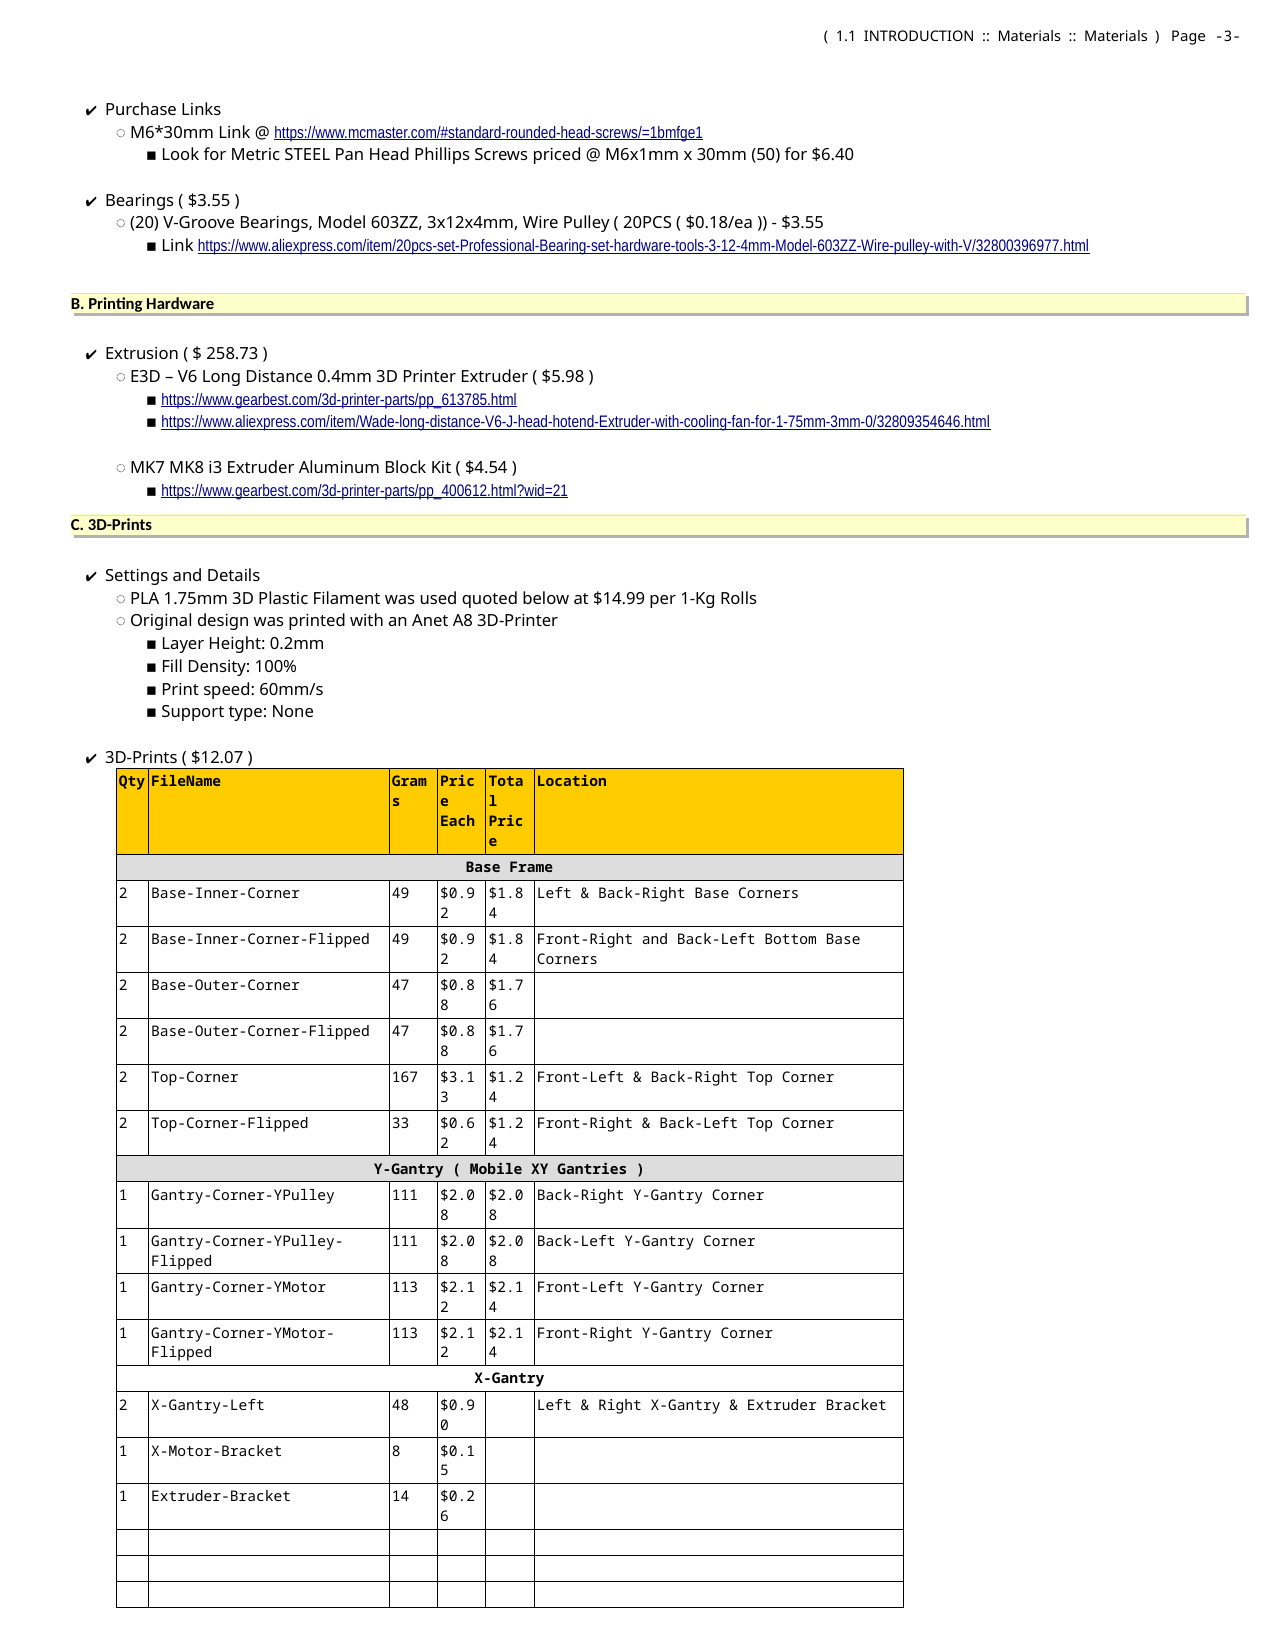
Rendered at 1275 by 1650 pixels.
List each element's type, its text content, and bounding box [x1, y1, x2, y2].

table_cell Extruder-Bracket [149, 1484, 389, 1529]
table_cell Base Frame [117, 855, 903, 880]
table_cell Front-Left Y-Gantry Corner [535, 1274, 903, 1319]
table_cell Back-Right Y-Gantry Corner [535, 1182, 903, 1227]
table_cell 2 [117, 973, 148, 1018]
list Link https://www.aliexpress.com/item/20pcs-set-Professional-Bearing-set-hardware-tools-3-12-4mm-Model-603ZZ-Wire-pulley-with-V/32800396977.html [146, 234, 1249, 257]
list Extrusion ( $ 258.73 ) [86, 342, 1249, 365]
table_cell [486, 1530, 534, 1555]
table_cell $0.90 [438, 1392, 485, 1437]
table_cell [486, 1438, 534, 1483]
table_cell 49 [390, 927, 437, 972]
list Settings and Details [86, 564, 1249, 586]
table_cell 2 [117, 927, 148, 972]
table_cell [486, 1392, 534, 1437]
list Print speed: 60mm/s [146, 677, 1249, 700]
table_header Price Each [438, 769, 485, 854]
table_cell 1 [117, 1274, 148, 1319]
table_cell [535, 973, 903, 1018]
table_cell $0.15 [438, 1438, 485, 1483]
table_cell Base-Inner-Corner [149, 881, 389, 926]
table_cell [486, 1556, 534, 1581]
table_cell [535, 1530, 903, 1555]
table_cell $1.24 [486, 1111, 534, 1155]
table_cell $0.92 [438, 927, 485, 972]
table_cell [535, 1438, 903, 1483]
table_cell [438, 1582, 485, 1607]
table_cell Front-Right Y-Gantry Corner [535, 1320, 903, 1365]
table_cell 2 [117, 1065, 148, 1109]
table_cell [149, 1530, 389, 1555]
table_cell $1.76 [486, 973, 534, 1018]
table_cell Base-Outer-Corner [149, 973, 389, 1018]
table_cell [438, 1530, 485, 1555]
table_cell $3.13 [438, 1065, 485, 1109]
table_cell 2 [117, 881, 148, 926]
table_cell 1 [117, 1438, 148, 1483]
table_cell X-Gantry [117, 1366, 903, 1391]
subtitle Printing Hardware [71, 294, 1246, 313]
table_cell $2.12 [438, 1320, 485, 1365]
list Purchase Links [86, 98, 1249, 120]
list Fill Density: 100% [146, 654, 1249, 677]
list E3D – V6 Long Distance 0.4mm 3D Printer Extruder ( $5.98 ) [116, 365, 1249, 387]
table_cell $2.12 [438, 1274, 485, 1319]
table_cell 111 [390, 1229, 437, 1273]
table_cell 47 [390, 1019, 437, 1063]
table_cell Back-Left Y-Gantry Corner [535, 1229, 903, 1273]
table_cell Base-Inner-Corner-Flipped [149, 927, 389, 972]
table_cell [390, 1582, 437, 1607]
list https://www.gearbest.com/3d-printer-parts/pp_400612.html?wid=21 [146, 478, 1249, 501]
table_cell $2.14 [486, 1274, 534, 1319]
table_cell 49 [390, 881, 437, 926]
table_cell Y-Gantry ( Mobile XY Gantries ) [117, 1156, 903, 1181]
table_cell [535, 1582, 903, 1607]
table_cell Front-Right and Back-Left Bottom Base Corners [535, 927, 903, 972]
table_cell $2.14 [486, 1320, 534, 1365]
list Bearings ( $3.55 ) [86, 188, 1249, 211]
list Original design was printed with an Anet A8 3D-Printer [116, 609, 1249, 632]
table_cell 2 [117, 1019, 148, 1063]
table_cell 48 [390, 1392, 437, 1437]
subtitle 3D-Prints [71, 516, 1246, 535]
table_cell 2 [117, 1392, 148, 1437]
table_cell [117, 1582, 148, 1607]
table_header Total Price [486, 769, 534, 854]
table_cell Gantry-Corner-YPulley-Flipped [149, 1229, 389, 1273]
table_cell Gantry-Corner-YMotor [149, 1274, 389, 1319]
table_cell $1.24 [486, 1065, 534, 1109]
table_cell $2.08 [486, 1229, 534, 1273]
table_cell X-Motor-Bracket [149, 1438, 389, 1483]
table_cell 47 [390, 973, 437, 1018]
table_cell $2.08 [438, 1229, 485, 1273]
table_cell Front-Right & Back-Left Top Corner [535, 1111, 903, 1155]
table_cell 1 [117, 1484, 148, 1529]
table_cell [390, 1556, 437, 1581]
table_cell Left & Back-Right Base Corners [535, 881, 903, 926]
list MK7 MK8 i3 Extruder Aluminum Block Kit ( $4.54 ) [116, 456, 1249, 478]
table_cell [117, 1556, 148, 1581]
table_header Location [535, 769, 903, 854]
table_cell [535, 1019, 903, 1063]
table_cell $0.92 [438, 881, 485, 926]
table_cell 1 [117, 1320, 148, 1365]
table_cell $1.76 [486, 1019, 534, 1063]
list Look for Metric STEEL Pan Head Phillips Screws priced @ M6x1mm x 30mm (50) for $6.40 [146, 143, 1249, 166]
table_cell 1 [117, 1182, 148, 1227]
table_cell 111 [390, 1182, 437, 1227]
table_cell [486, 1484, 534, 1529]
table_cell [390, 1530, 437, 1555]
table_cell 1 [117, 1229, 148, 1273]
table_cell $0.26 [438, 1484, 485, 1529]
table_cell 2 [117, 1111, 148, 1155]
table_cell [149, 1556, 389, 1581]
table_cell Top-Corner-Flipped [149, 1111, 389, 1155]
list M6*30mm Link @ https://www.mcmaster.com/#standard-rounded-head-screws/=1bmfge1 [116, 120, 1249, 143]
table_cell $2.08 [486, 1182, 534, 1227]
table_cell [535, 1484, 903, 1529]
table_cell Top-Corner [149, 1065, 389, 1109]
table_cell [438, 1556, 485, 1581]
table_header Grams [390, 769, 437, 854]
table_cell [149, 1582, 389, 1607]
table_cell $0.88 [438, 973, 485, 1018]
table_cell Front-Left & Back-Right Top Corner [535, 1065, 903, 1109]
table_cell $2.08 [438, 1182, 485, 1227]
table_cell 167 [390, 1065, 437, 1109]
table_cell 113 [390, 1274, 437, 1319]
list https://www.aliexpress.com/item/Wade-long-distance-V6-J-head-hotend-Extruder-with-cooling-fan-for-1-75mm-3mm-0/32809354646.html [146, 410, 1249, 433]
table_cell Gantry-Corner-YPulley [149, 1182, 389, 1227]
table_cell Gantry-Corner-YMotor-Flipped [149, 1320, 389, 1365]
table_cell X-Gantry-Left [149, 1392, 389, 1437]
table_cell $1.84 [486, 881, 534, 926]
table_cell 33 [390, 1111, 437, 1155]
table_cell [535, 1556, 903, 1581]
table_cell $0.62 [438, 1111, 485, 1155]
table_cell $0.88 [438, 1019, 485, 1063]
list PLA 1.75mm 3D Plastic Filament was used quoted below at $14.99 per 1-Kg Rolls [116, 586, 1249, 609]
table_cell Left & Right X-Gantry & Extruder Bracket [535, 1392, 903, 1437]
list Support type: None [146, 700, 1249, 723]
table_cell 14 [390, 1484, 437, 1529]
list https://www.gearbest.com/3d-printer-parts/pp_613785.html [146, 387, 1249, 410]
table_cell 113 [390, 1320, 437, 1365]
list Layer Height: 0.2mm [146, 632, 1249, 654]
table_header Qty [117, 769, 148, 854]
table_cell $1.84 [486, 927, 534, 972]
list (20) V-Groove Bearings, Model 603ZZ, 3x12x4mm, Wire Pulley ( 20PCS ( $0.18/ea )) - $3.55 [116, 211, 1249, 234]
table_cell 8 [390, 1438, 437, 1483]
table_cell [486, 1582, 534, 1607]
table_cell [117, 1530, 148, 1555]
list 3D-Prints ( $12.07 ) [86, 745, 1249, 768]
table_cell Base-Outer-Corner-Flipped [149, 1019, 389, 1063]
table_header FileName [149, 769, 389, 854]
